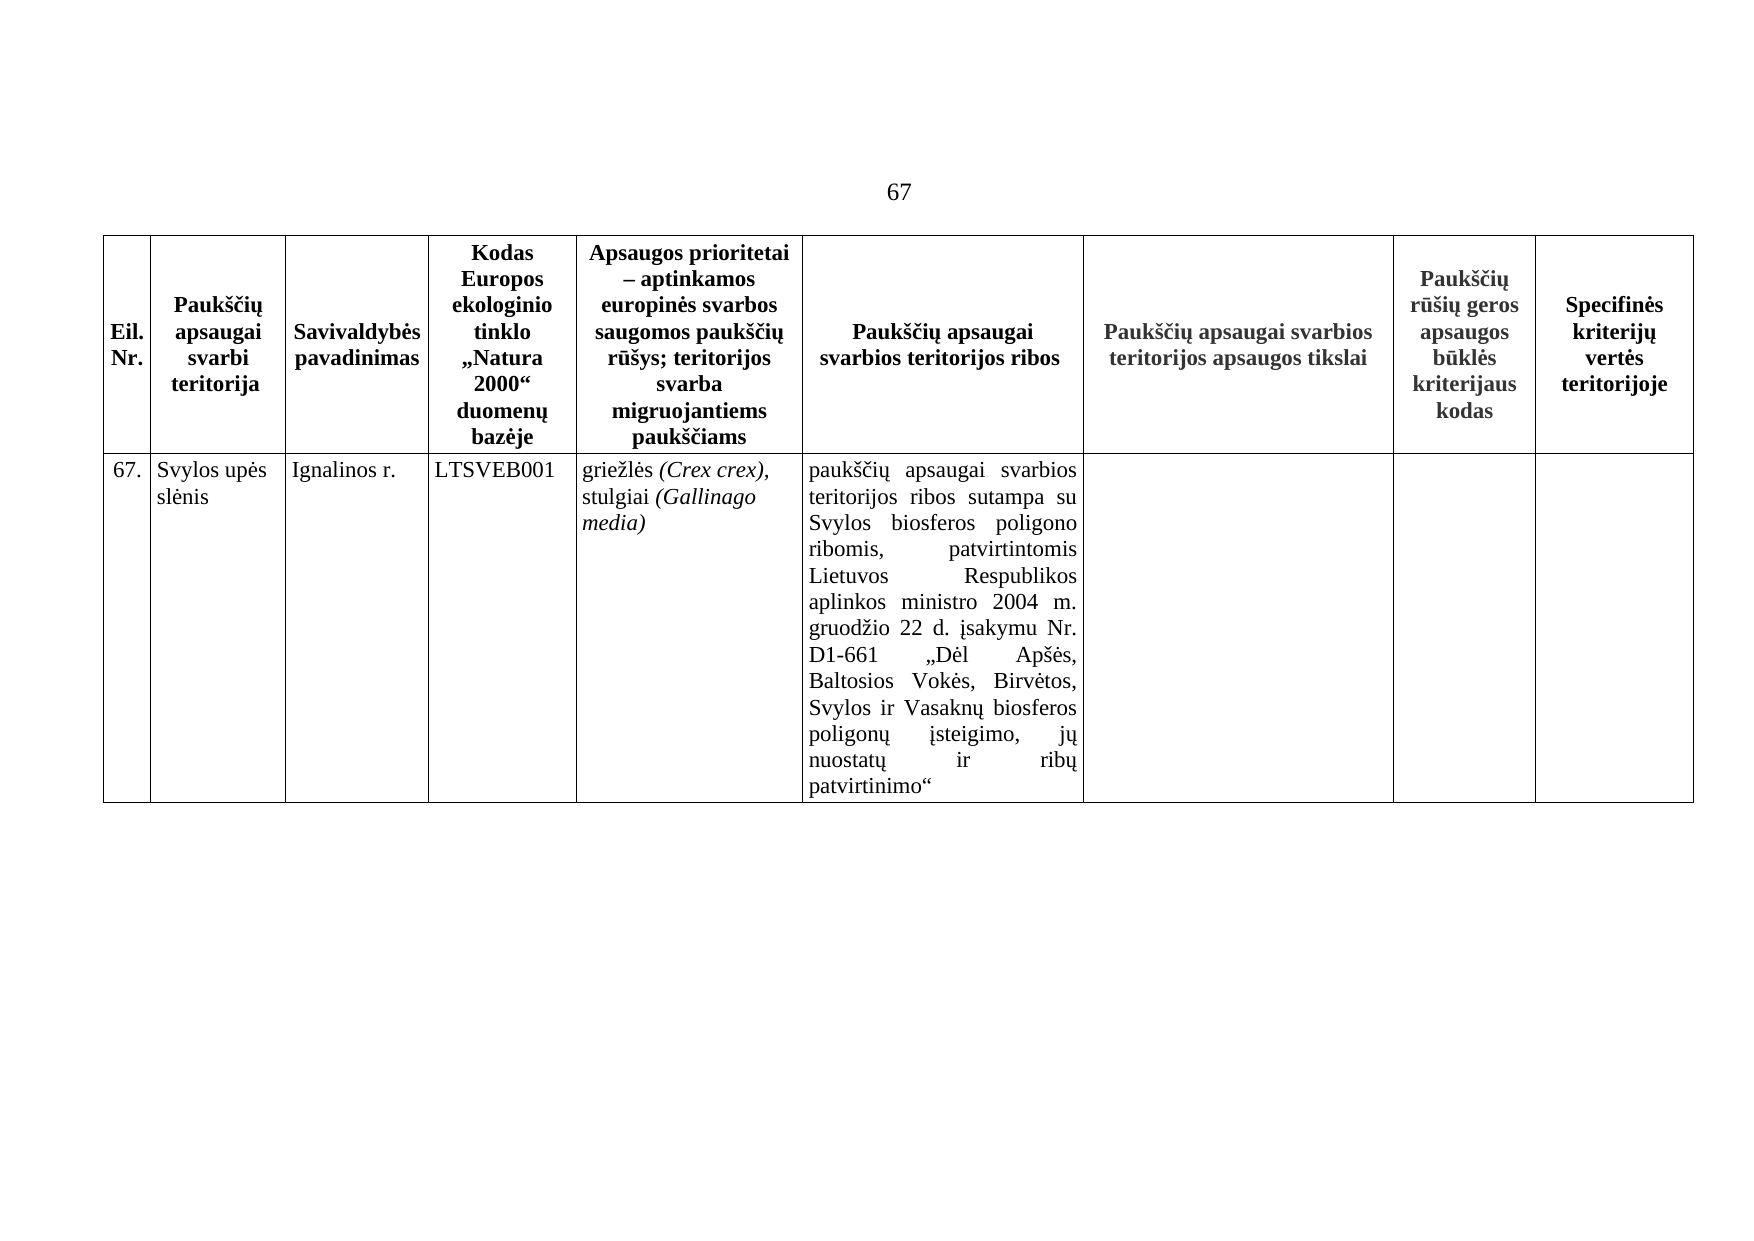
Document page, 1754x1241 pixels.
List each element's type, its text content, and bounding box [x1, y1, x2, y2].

table_header Savivaldybės pavadinimas [286, 236, 428, 452]
table_cell [1084, 454, 1393, 802]
table_cell paukščių apsaugai svarbios teritorijos ribos sutampa su Svylos biosferos poligono ribomis, patvirtintomis Lietuvos Respublikos aplinkos ministro 2004 m. gruodžio 22 d. įsakymu Nr. D1-661 „Dėl Apšės, Baltosios Vokės, Birvėtos, Svylos ir Vasaknų biosferos poligonų įsteigimo, jų nuostatų ir ribų patvirtinimo“ [803, 454, 1083, 802]
table_header Kodas Europos ekologinio tinklo „Natura 2000“ duomenų bazėje [429, 236, 576, 452]
table_cell griežlės (Crex crex), stulgiai (Gallinago media) [577, 454, 802, 802]
table_cell Ignalinos r. [286, 454, 428, 802]
table_cell Svylos upės slėnis [151, 454, 285, 802]
table_header Paukščių rūšių geros apsaugos būklės kriterijaus kodas [1394, 236, 1535, 452]
table_header Eil. Nr. [104, 236, 150, 452]
table_cell [1394, 454, 1535, 802]
table_cell LTSVEB001 [429, 454, 576, 802]
table_cell [1536, 454, 1693, 802]
table_cell 67. [104, 454, 150, 802]
table_header Paukščių apsaugai svarbios teritorijos ribos [803, 236, 1083, 452]
table_header Specifinės kriterijų vertės teritorijoje [1536, 236, 1693, 452]
table_header Paukščių apsaugai svarbios teritorijos apsaugos tikslai [1084, 236, 1393, 452]
table_header Paukščių apsaugai svarbi teritorija [151, 236, 285, 452]
table_header Apsaugos prioritetai – aptinkamos europinės svarbos saugomos paukščių rūšys; teritorijos svarba migruojantiems paukščiams [577, 236, 802, 452]
